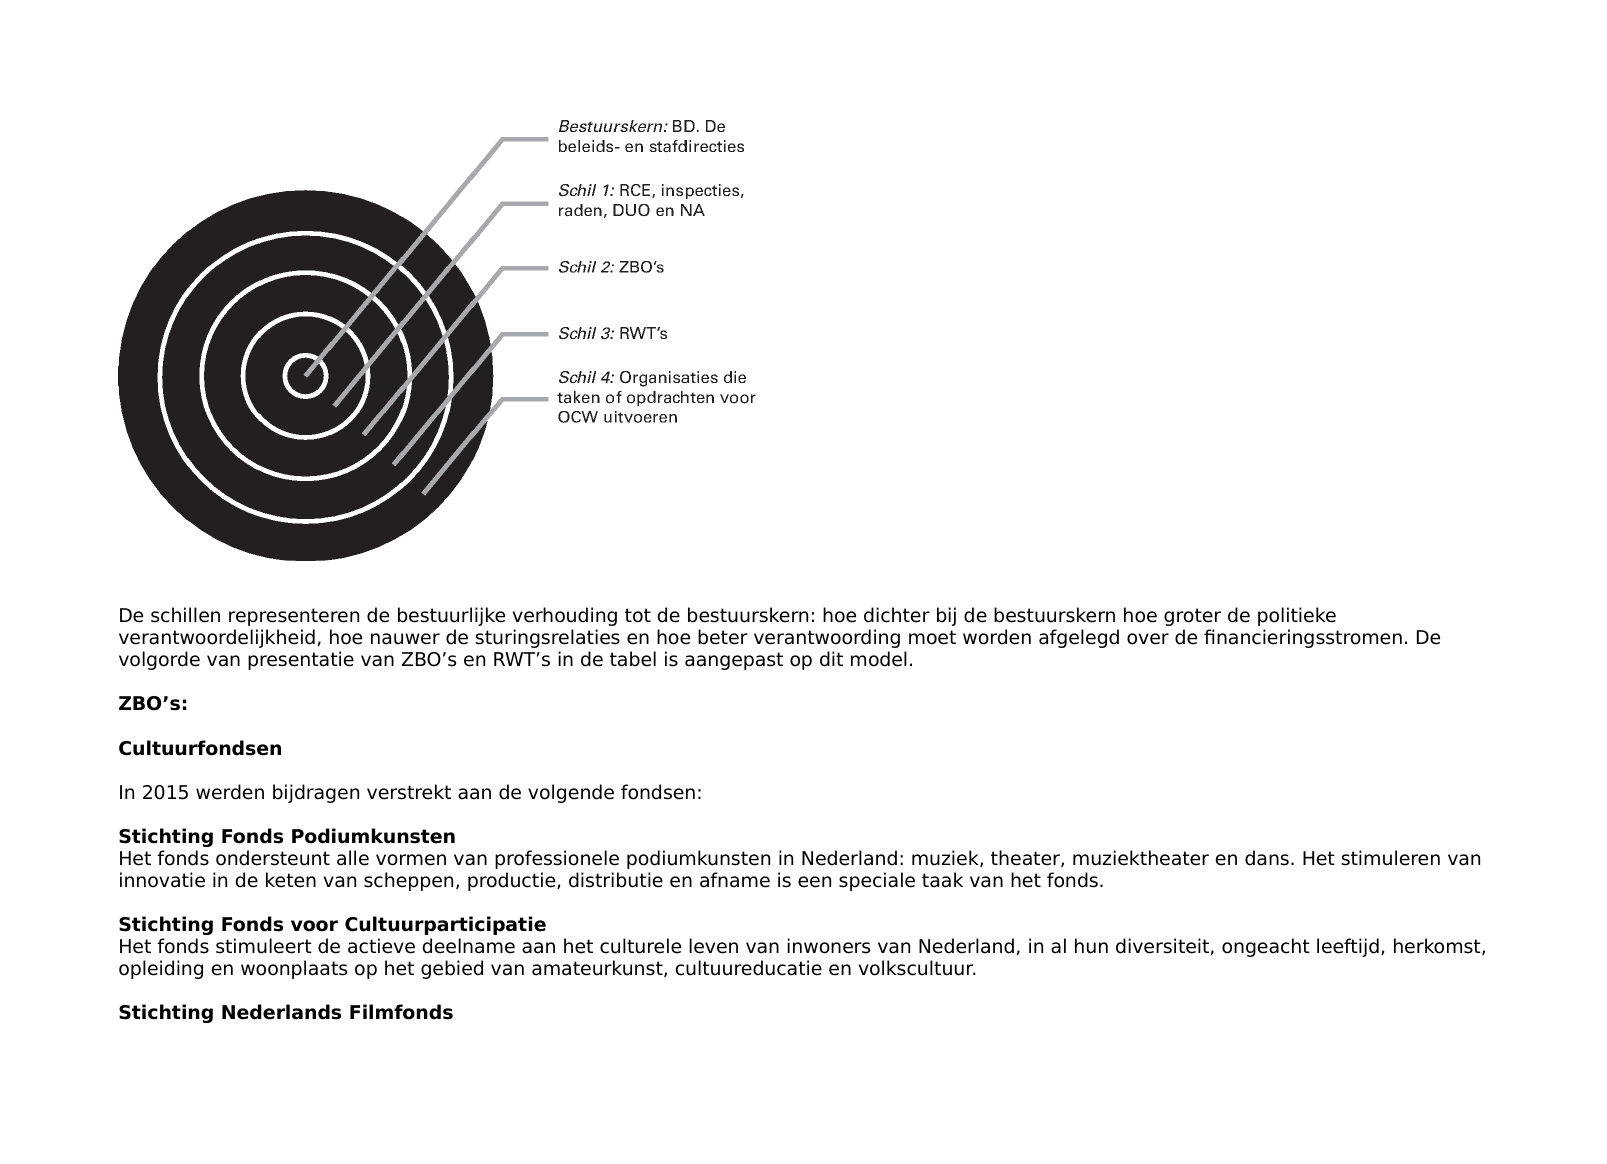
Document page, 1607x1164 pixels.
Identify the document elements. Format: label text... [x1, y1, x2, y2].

text Stichting Fonds Podiumkunsten [118, 826, 1488, 848]
text Het fonds ondersteunt alle vormen van professionele podiumkunsten in Nederland: muziek, theater, muziektheater en dans. Het stimuleren van innovatie in de keten van scheppen, productie, distributie en afname is een speciale taak van het fonds. [118, 848, 1488, 892]
text De schillen representeren de bestuurlijke verhouding tot de bestuurskern: hoe dichter bij de bestuurskern hoe groter de politieke verantwoordelijkheid, hoe nauwer de sturingsrelaties en hoe beter verantwoording moet worden afgelegd over de financieringsstromen. De volgorde van presentatie van ZBO’s en RWT’s in de tabel is aangepast op dit model. [118, 605, 1488, 671]
text In 2015 werden bijdragen verstrekt aan de volgende fondsen: [118, 782, 1488, 804]
text Stichting Nederlands Filmfonds [118, 1002, 1488, 1024]
subtitle ZBO’s: [118, 693, 1488, 715]
text Stichting Fonds voor Cultuurparticipatie [118, 914, 1488, 936]
picture [118, 118, 756, 561]
text Het fonds stimuleert de actieve deelname aan het culturele leven van inwoners van Nederland, in al hun diversiteit, ongeacht leeftijd, herkomst, opleiding en woonplaats op het gebied van amateurkunst, cultuureducatie en volkscultuur. [118, 936, 1488, 980]
subtitle Cultuurfondsen [118, 737, 1488, 759]
